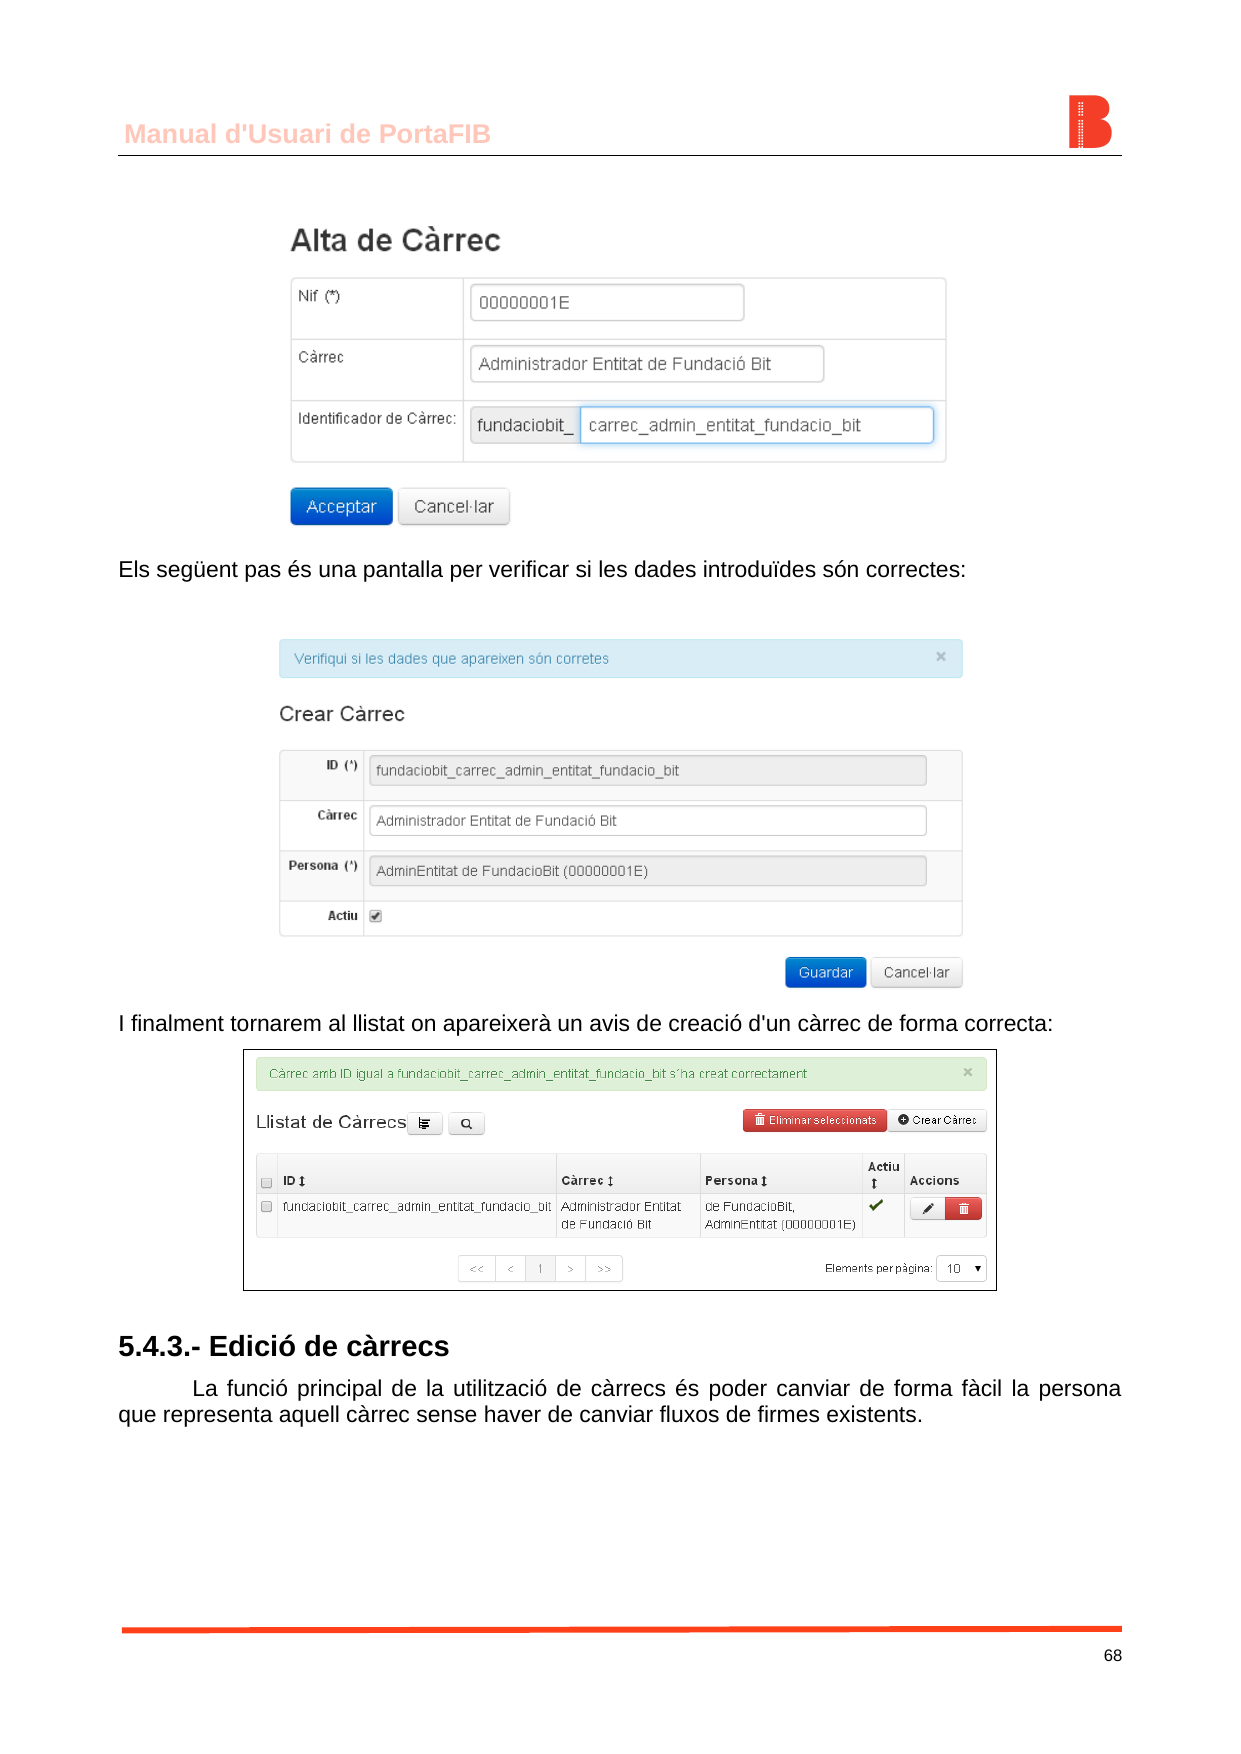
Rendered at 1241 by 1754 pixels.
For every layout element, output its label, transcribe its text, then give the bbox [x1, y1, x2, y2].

picture [269, 633, 972, 998]
picture [1063, 94, 1117, 150]
text I finalment tornarem al llistat on apareixerà un avis de creació d'un càrrec de forma correcta: [118, 1010, 1122, 1037]
picture [277, 215, 963, 544]
text Els següent pas és una pantalla per verificar si les dades introduïdes són correctes: [118, 556, 1122, 582]
picture [247, 1053, 993, 1288]
subtitle Edició de càrrecs [118, 1329, 1122, 1362]
text La funció principal de la utilització de càrrecs és poder canviar de forma fàcil la persona que representa aquell càrrec sense haver de canviar fluxos de firmes existents. [118, 1375, 1122, 1428]
